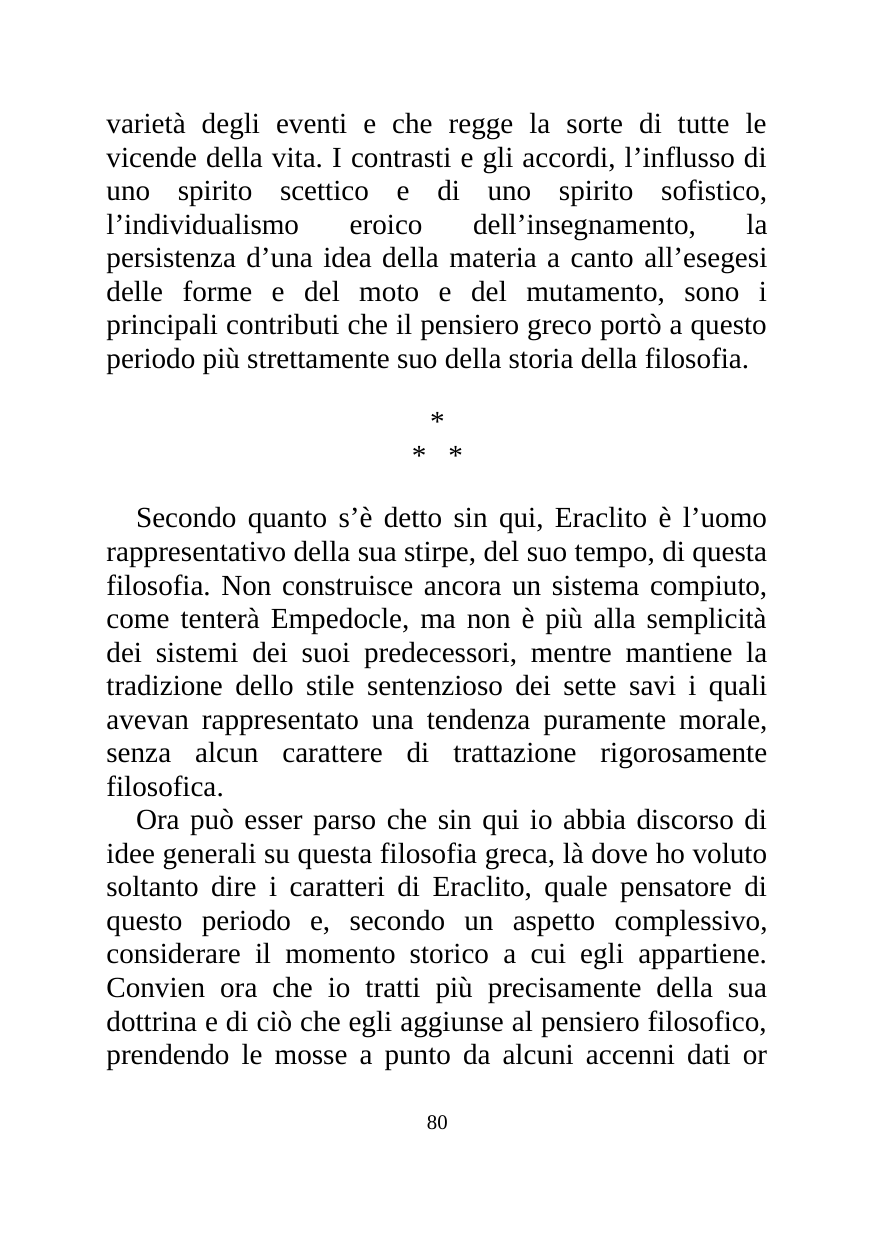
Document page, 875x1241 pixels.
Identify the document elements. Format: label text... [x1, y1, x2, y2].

text varietà degli eventi e che regge la sorte di tutte le vicende della vita. I contrasti e gli accordi, l’influsso di uno spirito scettico e di uno spirito sofistico, l’individualismo eroico dell’insegnamento, la persistenza d’una idea della materia a canto all’esegesi delle forme e del moto e del mutamento, sono i principali contributi che il pensiero greco portò a questo periodo più strettamente suo della storia della filosofia. [106, 106, 768, 374]
text Ora può esser parso che sin qui io abbia discorso di idee generali su questa filosofia greca, là dove ho voluto soltanto dire i caratteri di Eraclito, quale pensatore di questo periodo e, secondo un aspetto complessivo, considerare il momento storico a cui egli appartiene. Convien ora che io tratti più precisamente della sua dottrina e di ciò che egli aggiunse al pensiero filosofico, prendendo le mosse a punto da alcuni accenni dati or [106, 802, 768, 1071]
text Secondo quanto s’è detto sin qui, Eraclito è l’uomo rappresentativo della sua stirpe, del suo tempo, di questa filosofia. Non construisce ancora un sistema compiuto, come tenterà Empedocle, ma non è più alla semplicità dei sistemi dei suoi predecessori, mentre mantiene la tradizione dello stile sentenzioso dei sette savi i quali avevan rappresentato una tendenza puramente morale, senza alcun carattere di trattazione rigorosamente filosofica. [106, 501, 768, 802]
text * * * [106, 404, 768, 471]
